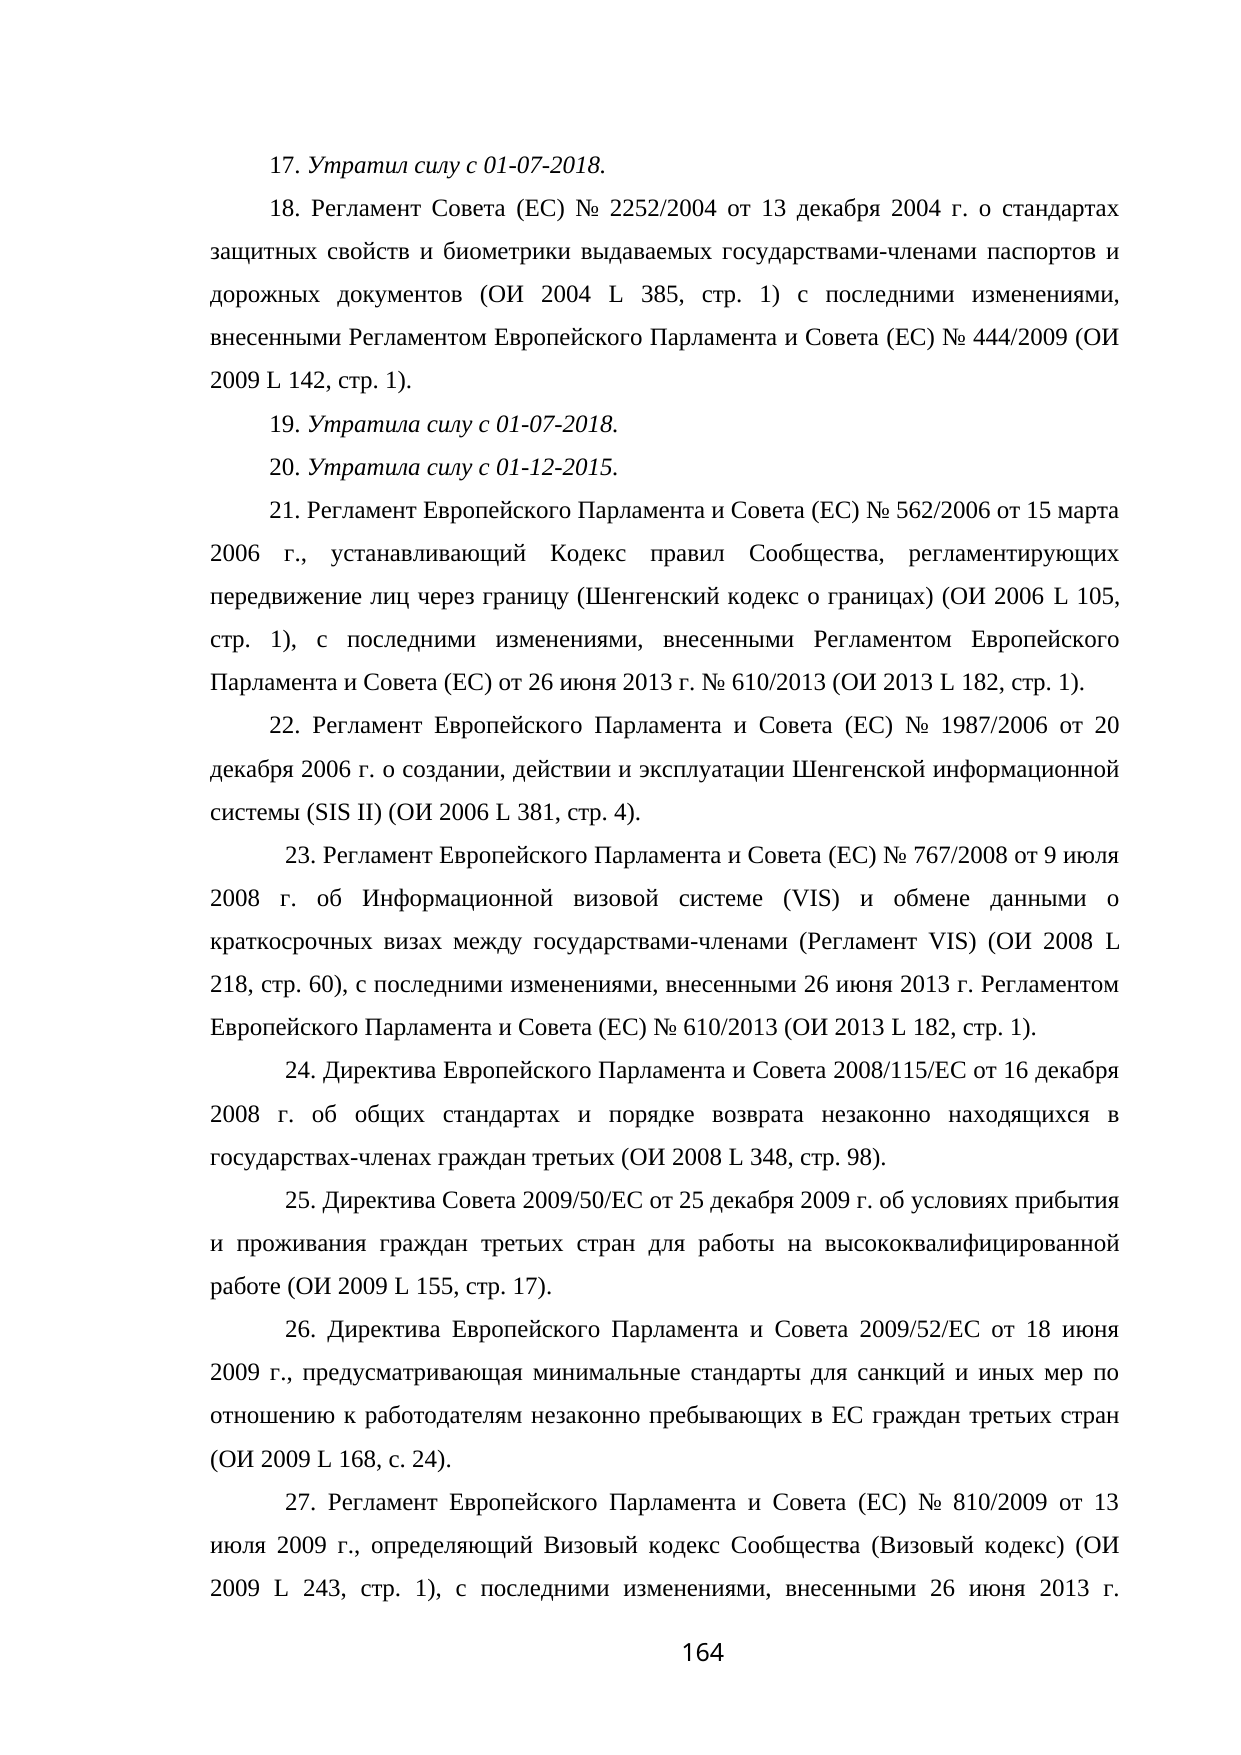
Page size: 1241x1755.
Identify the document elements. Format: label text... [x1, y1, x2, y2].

text 24. Директива Европейского Парламента и Совета 2008/115/ЕС от 16 декабря 2008 г. об общих стандартах и порядке возврата незаконно находящихся в государствах-членах граждан третьих (ОИ 2008 L 348, стр. 98). [210, 1056, 1120, 1171]
text 18. Регламент Совета (ЕС) № 2252/2004 от 13 декабря 2004 г. о стандартах защитных свойств и биометрики выдаваемых государствами-членами паспортов и дорожных документов (ОИ 2004 L 385, стр. 1) с последними изменениями, внесенными Регламентом Европейского Парламента и Совета (ЕС) № 444/2009 (ОИ 2009 L 142, стр. 1). [210, 193, 1120, 394]
text 25. Директива Совета 2009/50/ЕС от 25 декабря 2009 г. об условиях прибытия и проживания граждан третьих стран для работы на высококвалифицированной работе (ОИ 2009 L 155, стр. 17). [210, 1185, 1120, 1300]
text 27. Регламент Европейского Парламента и Совета (ЕС) № 810/2009 от 13 июля 2009 г., определяющий Визовый кодекс Сообщества (Визовый кодекс) (ОИ 2009 L 243, стр. 1), с последними изменениями, внесенными 26 июня 2013 г. [210, 1487, 1120, 1602]
text 23. Регламент Европейского Парламента и Совета (ЕС) № 767/2008 от 9 июля 2008 г. об Информационной визовой системе (VIS) и обмене данными о краткосрочных визах между государствами-членами (Регламент VIS) (ОИ 2008 L 218, стр. 60), с последними изменениями, внесенными 26 июня 2013 г. Регламентом Европейского Парламента и Совета (ЕС) № 610/2013 (OИ 2013 L 182, стр. 1). [210, 840, 1120, 1041]
text 17. Утратил силу с 01-07-2018. [210, 150, 1120, 179]
text 26. Директива Европейского Парламента и Совета 2009/52/ЕС от 18 июня 2009 г., предусматривающая минимальные стандарты для санкций и иных мер по отношению к работодателям незаконно пребывающих в ЕС граждан третьих стран (ОИ 2009 L 168, с. 24). [210, 1314, 1120, 1472]
text 21. Регламент Европейского Парламента и Совета (ЕС) № 562/2006 от 15 марта 2006 г., устанавливающий Кодекс правил Сообщества, регламентирующих передвижение лиц через границу (Шенгенский кодекс о границах) (ОИ 2006 L 105, стр. 1), с последними изменениями, внесенными Регламентом Европейского Парламента и Совета (ЕС) от 26 июня 2013 г. № 610/2013 (OИ 2013 L 182, стp. 1). [210, 495, 1120, 696]
text 22. Регламент Европейского Парламента и Совета (ЕС) № 1987/2006 от 20 декабря 2006 г. о создании, действии и эксплуатации Шенгенской информационной системы (SIS II) (ОИ 2006 L 381, стр. 4). [210, 711, 1120, 826]
text 19. Утратила силу с 01-07-2018. [210, 409, 1120, 437]
text 20. Утратила силу с 01-12-2015. [210, 452, 1120, 481]
